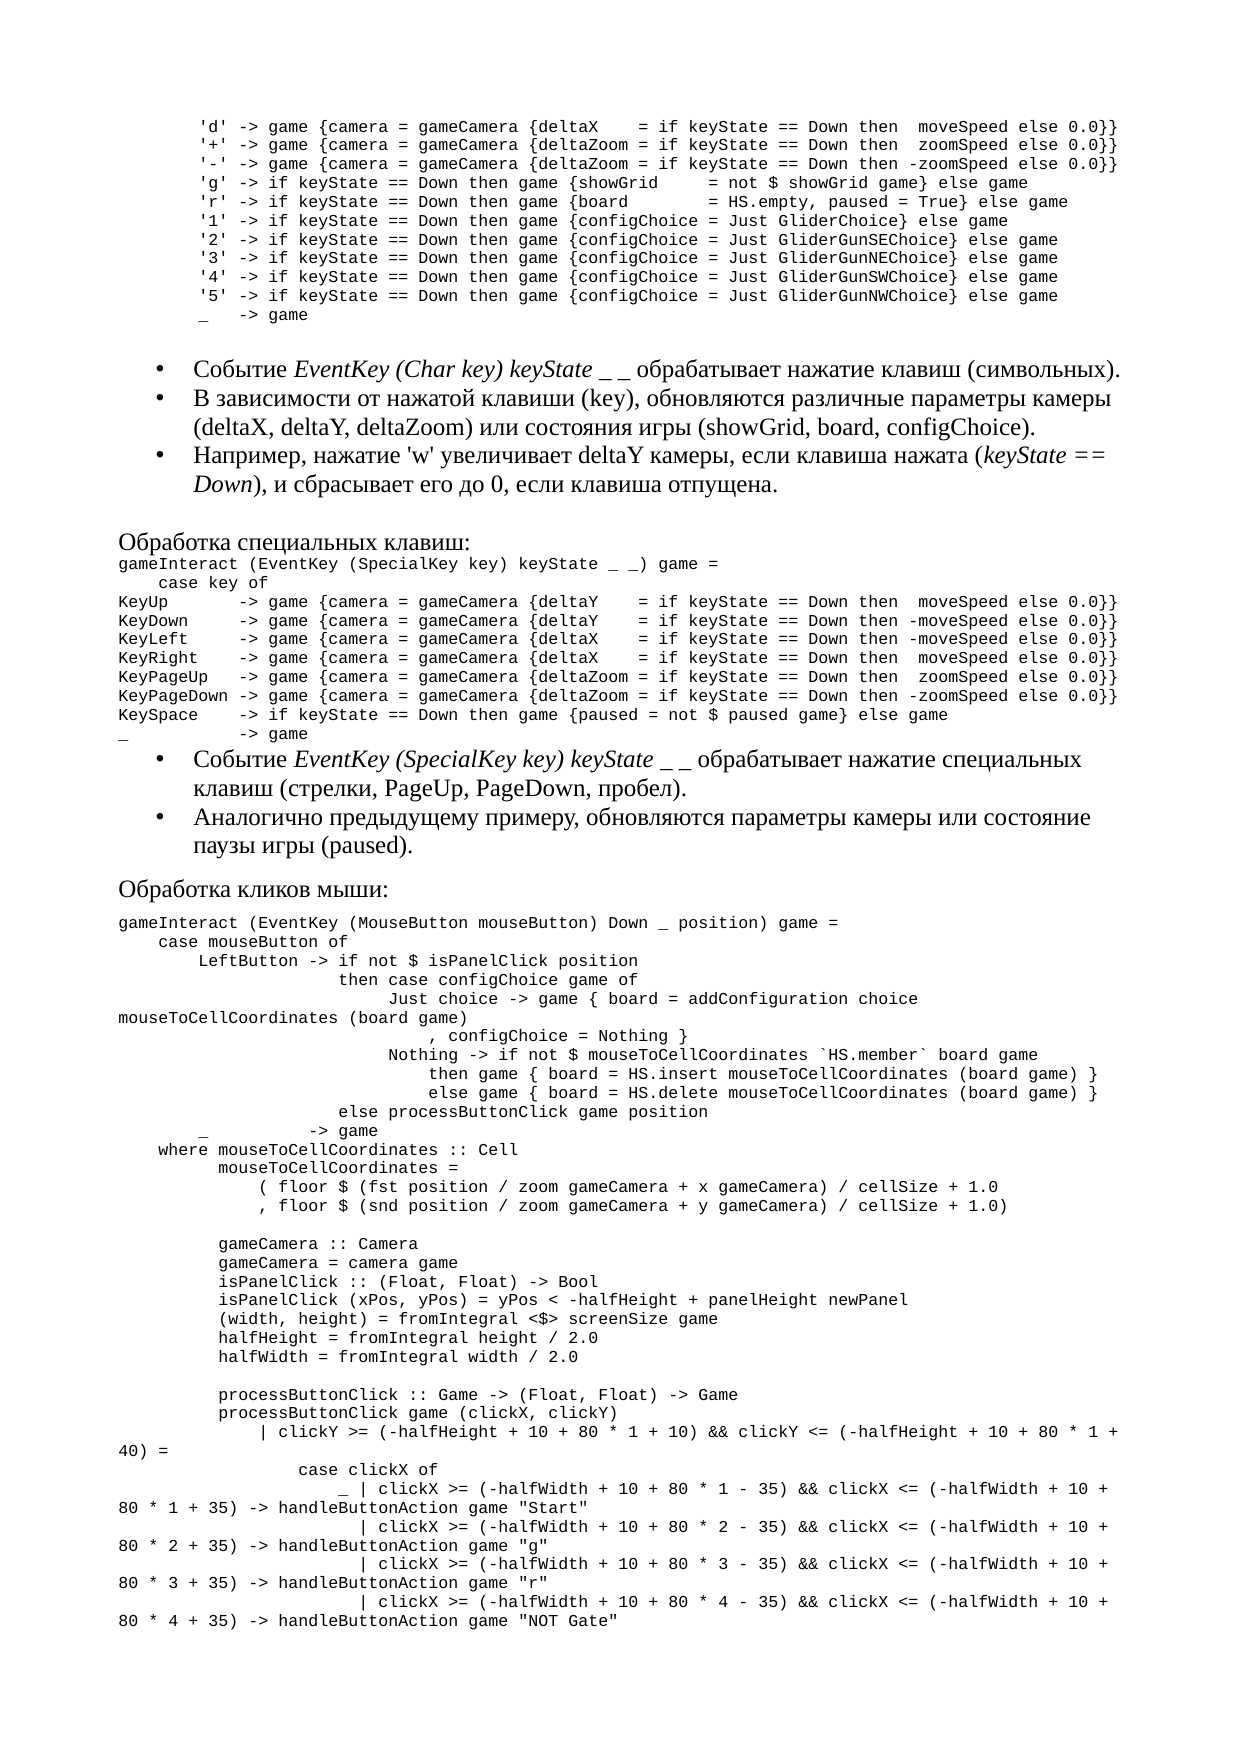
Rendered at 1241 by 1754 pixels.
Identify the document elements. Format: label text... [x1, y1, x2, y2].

list Событие EventKey (Char key) keyState _ _ обрабатывает нажатие клавиш (символьных). [156, 354, 1122, 383]
subtitle Обработка кликов мыши: [118, 874, 1122, 902]
list Событие EventKey (SpecialKey key) keyState _ _ обрабатывает нажатие специальных клавиш (стрелки, PageUp, PageDown, пробел). [156, 744, 1122, 802]
text gameInteract (EventKey (MouseButton mouseButton) Down _ position) game = case mouseButton of LeftButton -> if not $ isPanelClick position then case configChoice game of Just choice -> game { board = addConfiguration choice mouseToCellCoordinates (board game) , configChoice = Nothing } Nothing -> if not $ mouseToCellCoordinates `HS.member` board game then game { board = HS.insert mouseToCellCoordinates (board game) } else game { board = HS.delete mouseToCellCoordinates (board game) } else processButtonClick game position _ -> game where mouseToCellCoordinates :: Cell mouseToCellCoordinates = ( floor $ (fst position / zoom gameCamera + x gameCamera) / cellSize + 1.0 , floor $ (snd position / zoom gameCamera + y gameCamera) / cellSize + 1.0) gameCamera :: Camera gameCamera = camera game isPanelClick :: (Float, Float) -> Bool isPanelClick (xPos, yPos) = yPos < -halfHeight + panelHeight newPanel (width, height) = fromIntegral <$> screenSize game halfHeight = fromIntegral height / 2.0 halfWidth = fromIntegral width / 2.0 processButtonClick :: Game -> (Float, Float) -> Game processButtonClick game (clickX, clickY) | clickY >= (-halfHeight + 10 + 80 * 1 + 10) && clickY <= (-halfHeight + 10 + 80 * 1 + 40) = case clickX of _ | clickX >= (-halfWidth + 10 + 80 * 1 - 35) && clickX <= (-halfWidth + 10 + 80 * 1 + 35) -> handleButtonAction game "Start" | clickX >= (-halfWidth + 10 + 80 * 2 - 35) && clickX <= (-halfWidth + 10 + 80 * 2 + 35) -> handleButtonAction game "g" | clickX >= (-halfWidth + 10 + 80 * 3 - 35) && clickX <= (-halfWidth + 10 + 80 * 3 + 35) -> handleButtonAction game "r" | clickX >= (-halfWidth + 10 + 80 * 4 - 35) && clickX <= (-halfWidth + 10 + 80 * 4 + 35) -> handleButtonAction game "NOT Gate" [118, 915, 1122, 1631]
text 'd' -> game {camera = gameCamera {deltaX = if keyState == Down then moveSpeed else 0.0}} '+' -> game {camera = gameCamera {deltaZoom = if keyState == Down then zoomSpeed else 0.0}} '-' -> game {camera = gameCamera {deltaZoom = if keyState == Down then -zoomSpeed else 0.0}} 'g' -> if keyState == Down then game {showGrid = not $ showGrid game} else game 'r' -> if keyState == Down then game {board = HS.empty, paused = True} else game '1' -> if keyState == Down then game {configChoice = Just GliderChoice} else game '2' -> if keyState == Down then game {configChoice = Just GliderGunSEChoice} else game '3' -> if keyState == Down then game {configChoice = Just GliderGunNEChoice} else game '4' -> if keyState == Down then game {configChoice = Just GliderGunSWChoice} else game '5' -> if keyState == Down then game {configChoice = Just GliderGunNWChoice} else game _ -> game [118, 118, 1122, 326]
list В зависимости от нажатой клавиши (key), обновляются различные параметры камеры (deltaX, deltaY, deltaZoom) или состояния игры (showGrid, board, configChoice). [156, 383, 1122, 441]
text gameInteract (EventKey (SpecialKey key) keyState _ _) game = case key of KeyUp -> game {camera = gameCamera {deltaY = if keyState == Down then moveSpeed else 0.0}} KeyDown -> game {camera = gameCamera {deltaY = if keyState == Down then -moveSpeed else 0.0}} KeyLeft -> game {camera = gameCamera {deltaX = if keyState == Down then -moveSpeed else 0.0}} KeyRight -> game {camera = gameCamera {deltaX = if keyState == Down then moveSpeed else 0.0}} KeyPageUp -> game {camera = gameCamera {deltaZoom = if keyState == Down then zoomSpeed else 0.0}} KeyPageDown -> game {camera = gameCamera {deltaZoom = if keyState == Down then -zoomSpeed else 0.0}} KeySpace -> if keyState == Down then game {paused = not $ paused game} else game _ -> game [118, 556, 1122, 744]
text Обработка специальных клавиш: [118, 527, 1122, 556]
list Аналогично предыдущему примеру, обновляются параметры камеры или состояние паузы игры (paused). [156, 802, 1122, 859]
list Например, нажатие 'w' увеличивает deltaY камеры, если клавиша нажата (keyState == Down), и сбрасывает его до 0, если клавиша отпущена. [156, 441, 1122, 498]
